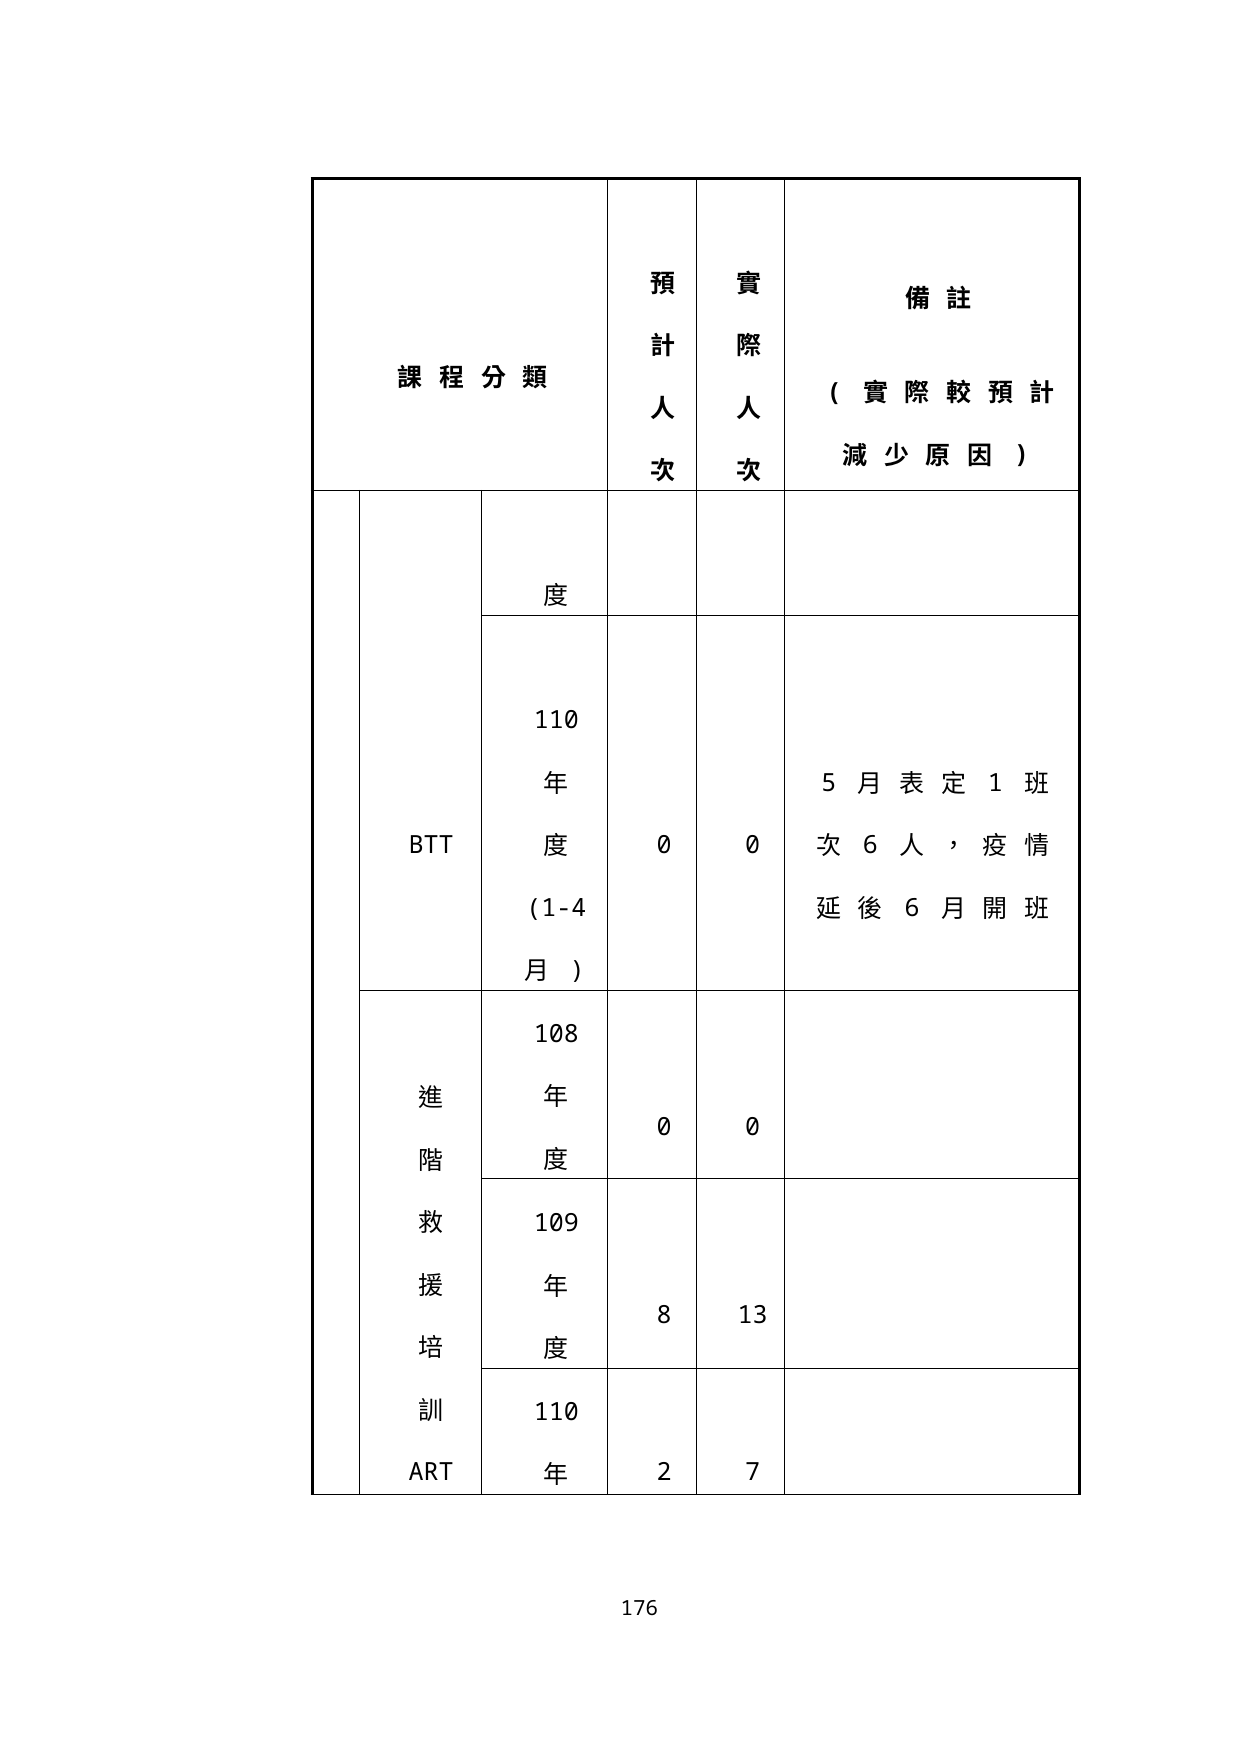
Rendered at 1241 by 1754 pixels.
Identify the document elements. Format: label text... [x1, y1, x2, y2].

table_cell 0 [697, 616, 784, 990]
table_cell 7 [697, 1369, 784, 1494]
table_cell 8 [608, 1179, 696, 1368]
table_header 課程分類 [314, 180, 607, 490]
table_cell 109年度 [482, 1179, 607, 1368]
table_cell 度 [482, 491, 607, 615]
table_cell [785, 491, 1078, 615]
table_cell 0 [608, 991, 696, 1178]
table_header 備註 (實際較預計減少原因) [785, 180, 1078, 490]
table_cell 13 [697, 1179, 784, 1368]
table_cell 2 [608, 1369, 696, 1494]
table_cell [697, 491, 784, 615]
table_cell BTT [360, 491, 481, 990]
table_cell 110年度(1-4月) [482, 616, 607, 990]
table_cell [785, 991, 1078, 1178]
table_cell 5月表定1班次6人，疫情延後6月開班 [785, 616, 1078, 990]
table_header 預計人次 [608, 180, 696, 490]
table_cell 110年 [482, 1369, 607, 1494]
table_cell 0 [697, 991, 784, 1178]
table_cell [608, 491, 696, 615]
table_cell [314, 491, 359, 1494]
table_cell 0 [608, 616, 696, 990]
table_cell [785, 1369, 1078, 1494]
table_cell [785, 1179, 1078, 1368]
table_header 實際人次 [697, 180, 784, 490]
table_cell 108年度 [482, 991, 607, 1178]
table_cell 進階救援培訓ART [360, 991, 481, 1494]
